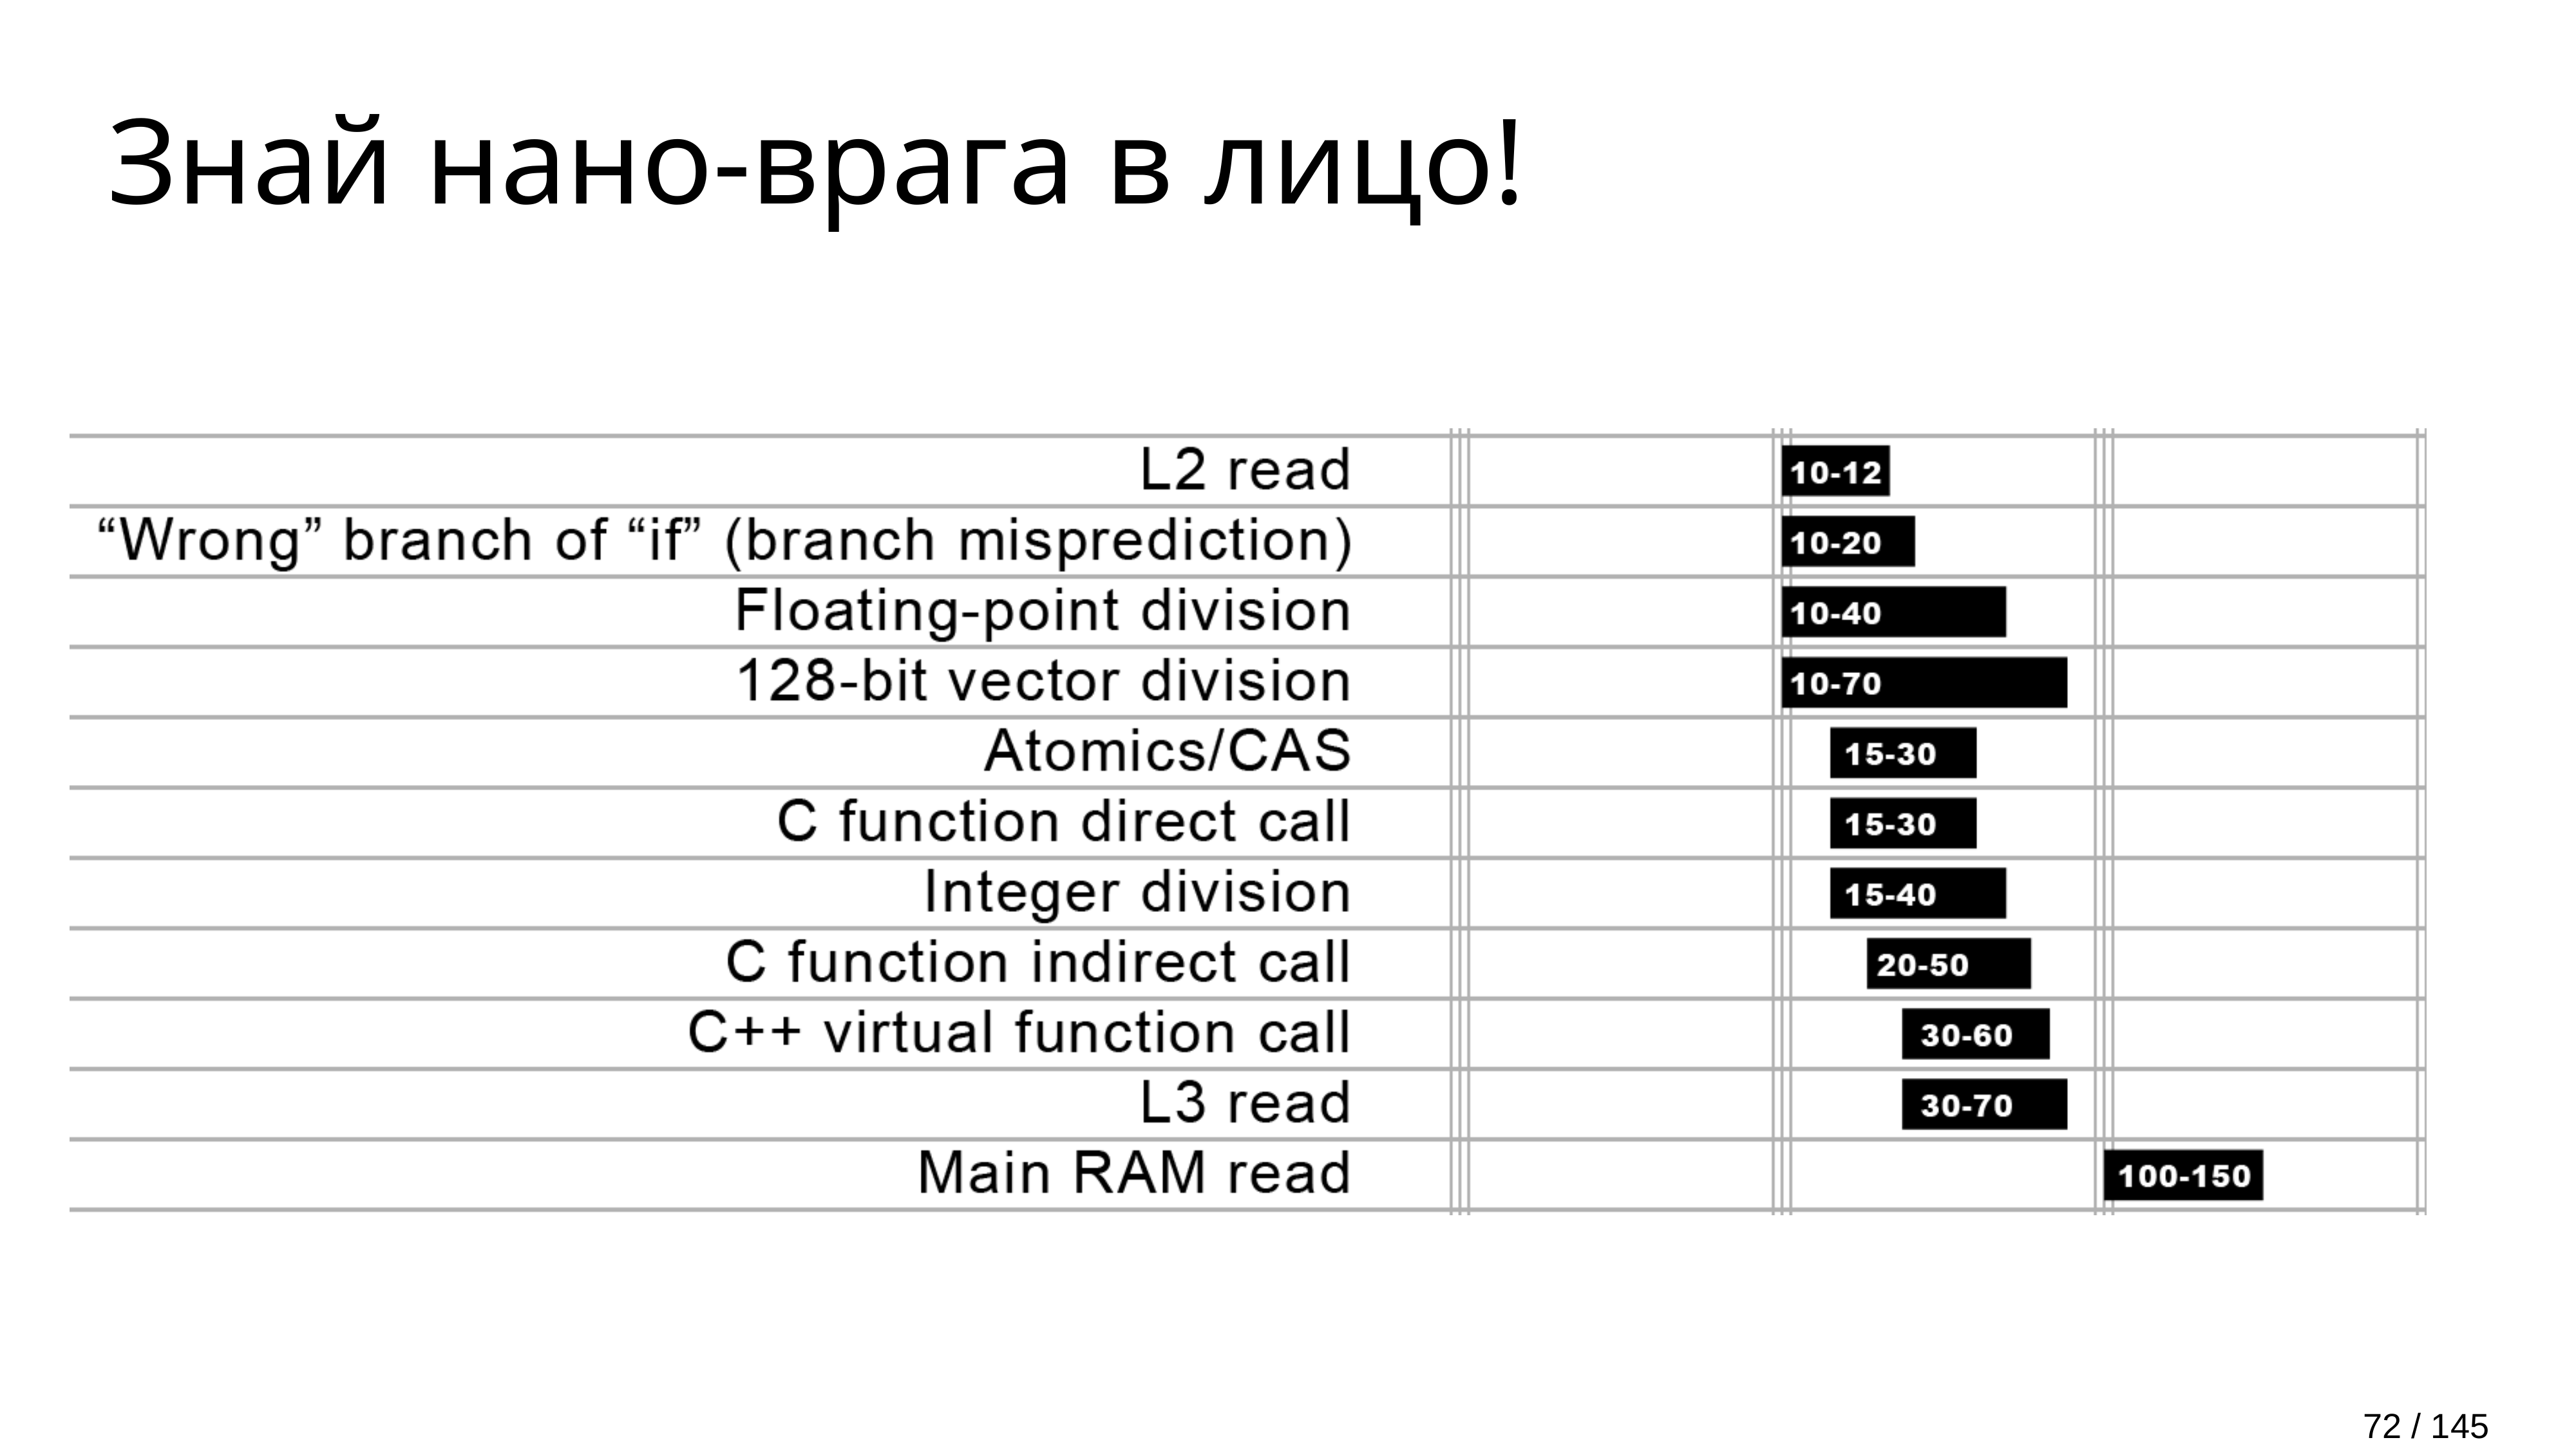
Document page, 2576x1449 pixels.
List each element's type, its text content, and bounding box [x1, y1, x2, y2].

title Знай нано-врага в лицо! [108, 80, 2468, 242]
picture [70, 428, 2427, 1216]
text_box <number> / 145 [2353, 1402, 2576, 1449]
